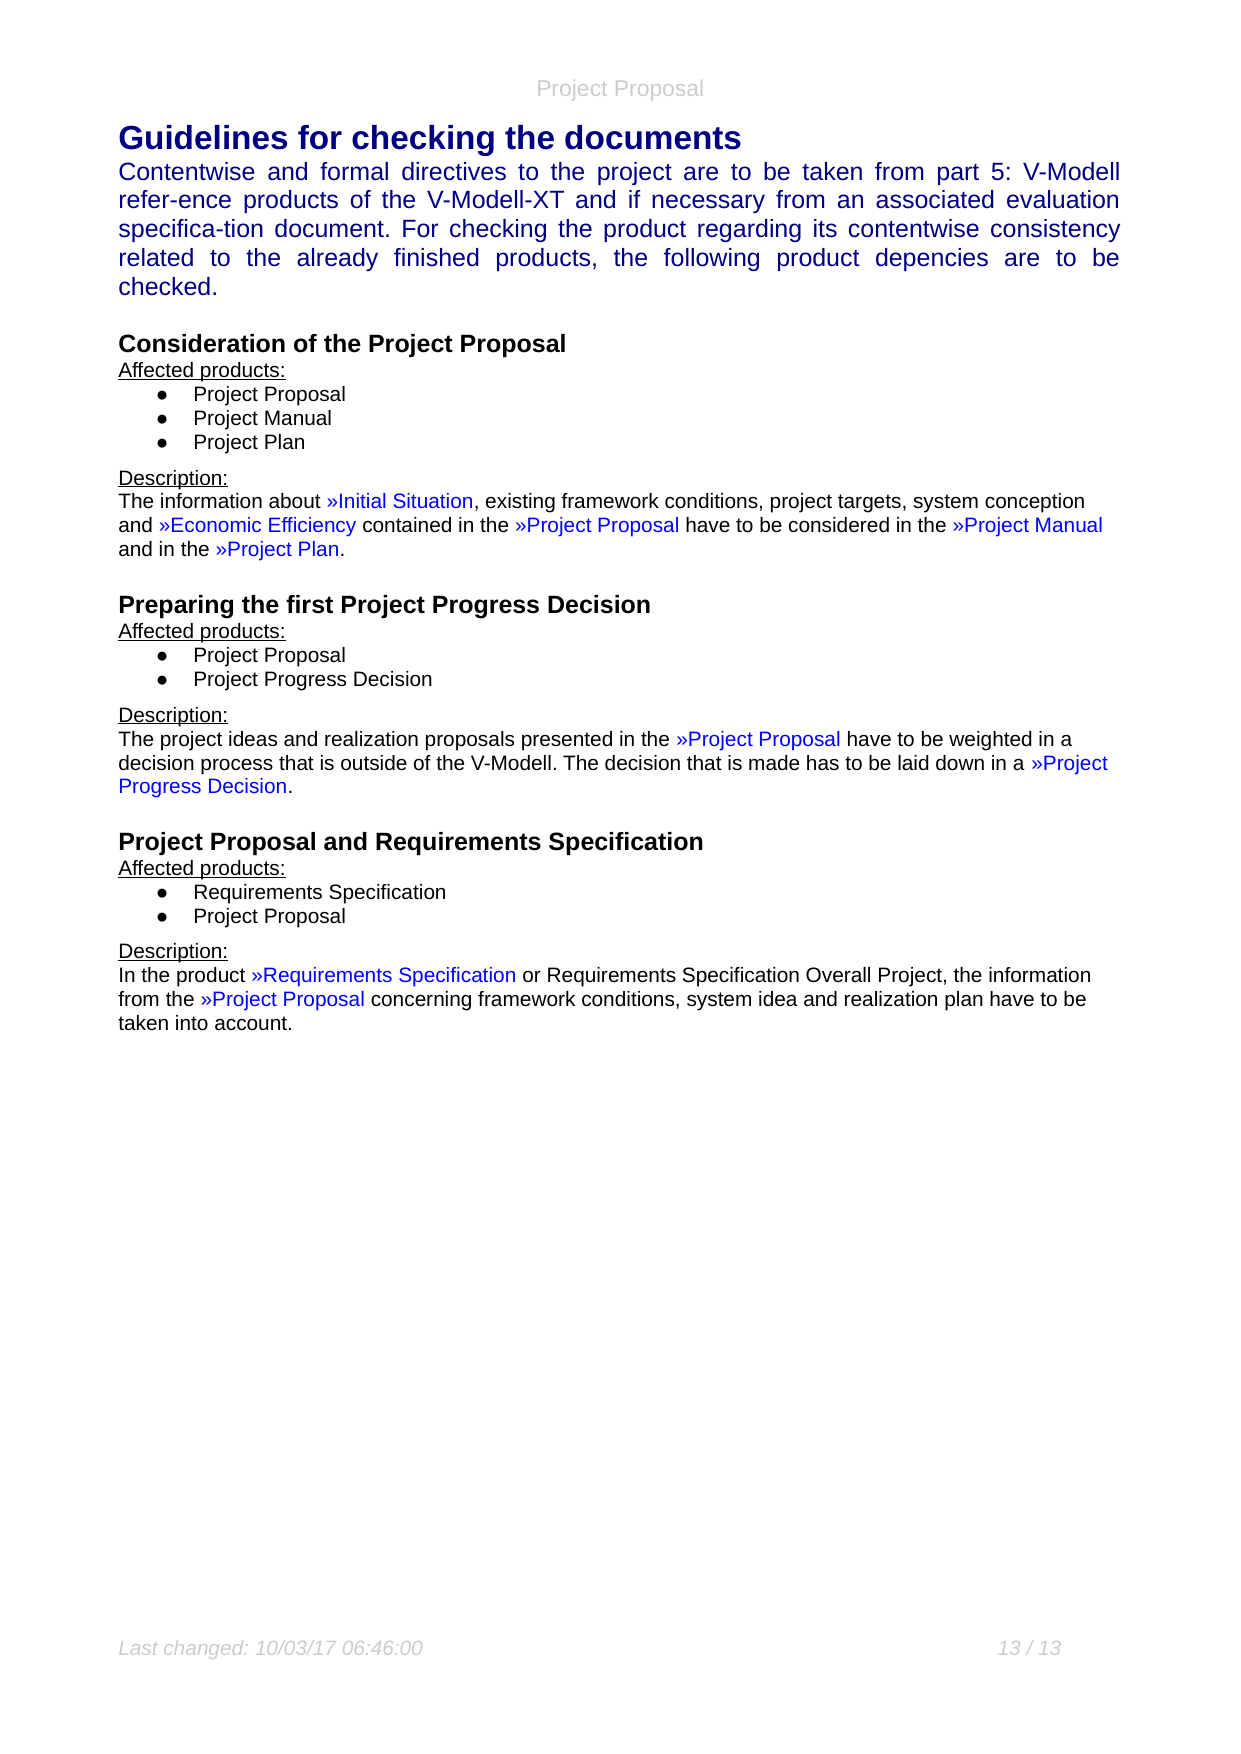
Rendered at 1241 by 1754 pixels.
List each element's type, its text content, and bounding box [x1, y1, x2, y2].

list Project Proposal [156, 904, 1122, 928]
list Project Plan [156, 430, 1122, 454]
text Description: [118, 939, 1122, 963]
text Project Proposal and Requirements Specification [118, 827, 1122, 856]
text Affected products: [118, 358, 1122, 382]
text Consideration of the Project Proposal [118, 329, 1122, 358]
text Description: [118, 465, 1122, 489]
text Contentwise and formal directives to the project are to be taken from part 5: V-Modell refer-ence products of the V-Modell-XT and if necessary from an associated evaluation specifica-tion document. For checking the product regarding its contentwise consistency related to the already finished products, the following product depencies are to be checked. [118, 157, 1122, 300]
text In the product »Requirements Specification or Requirements Specification Overall Project, the information from the »Project Proposal concerning framework conditions, system idea and realization plan have to be taken into account. [118, 963, 1122, 1035]
list Requirements Specification [156, 880, 1122, 904]
text The information about »Initial Situation, existing framework conditions, project targets, system conception and »Economic Efficiency contained in the »Project Proposal have to be considered in the »Project Manual and in the »Project Plan. [118, 489, 1122, 561]
text Preparing the first Project Progress Decision [118, 590, 1122, 619]
list Project Progress Decision [156, 667, 1122, 691]
list Project Proposal [156, 382, 1122, 406]
list Project Proposal [156, 643, 1122, 667]
text Description: [118, 702, 1122, 726]
text Affected products: [118, 856, 1122, 880]
list Project Manual [156, 406, 1122, 430]
text The project ideas and realization proposals presented in the »Project Proposal have to be weighted in a decision process that is outside of the V-Modell. The decision that is made has to be laid down in a »Project Progress Decision. [118, 726, 1122, 798]
text Affected products: [118, 619, 1122, 643]
text Guidelines for checking the documents [118, 118, 1122, 157]
